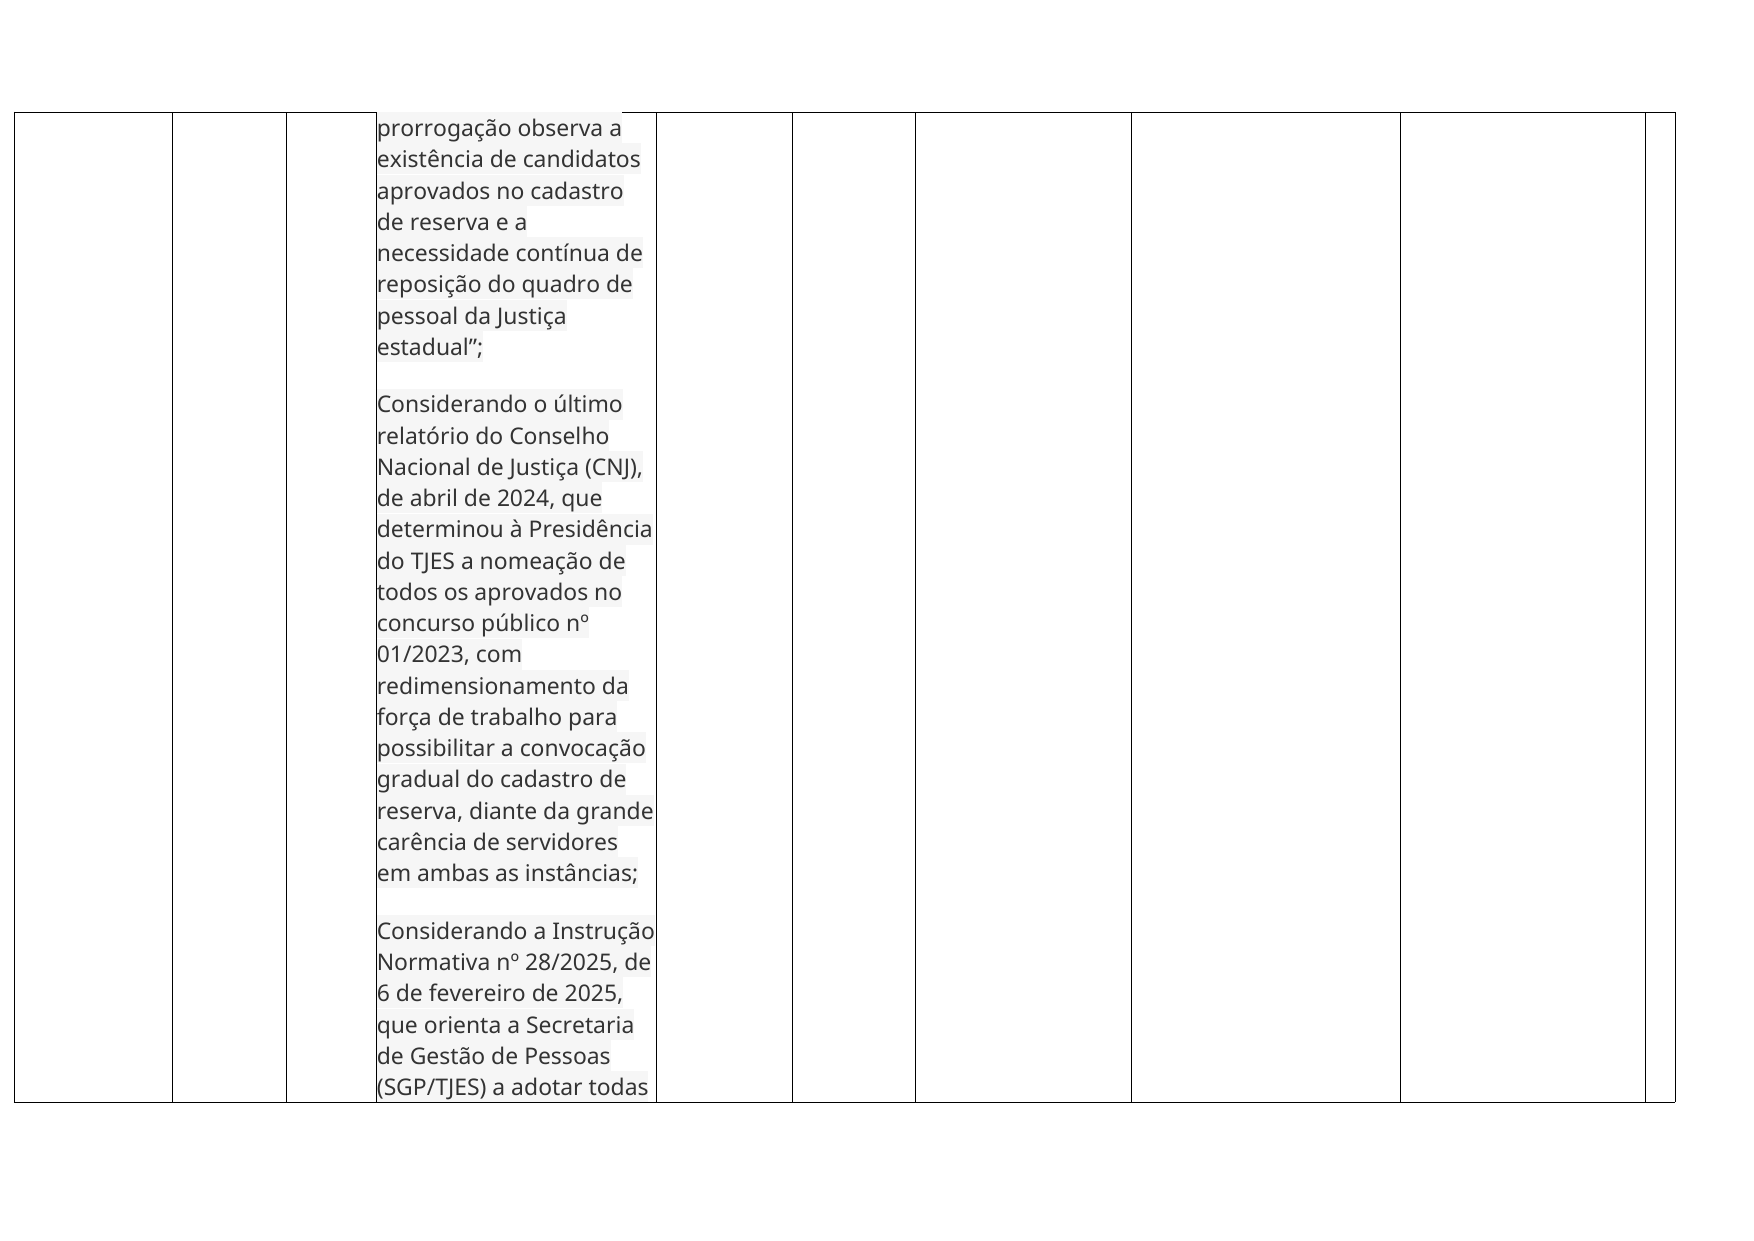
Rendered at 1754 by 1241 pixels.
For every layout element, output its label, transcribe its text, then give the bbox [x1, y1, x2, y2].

table_cell [657, 113, 792, 1102]
table_cell [1676, 112, 1745, 1102]
table_cell [15, 113, 172, 1102]
table_cell [1646, 113, 1675, 1102]
table_cell [793, 113, 915, 1102]
table_cell [1132, 113, 1400, 1102]
table_cell [916, 113, 1131, 1102]
table_cell [173, 113, 286, 1102]
table_cell [287, 113, 376, 1102]
table_cell [1401, 113, 1645, 1102]
table_cell prorrogação observa a existência de candidatos aprovados no cadastro de reserva e a necessidade contínua de reposição do quadro de pessoal da Justiça estadual”; Considerando o último relatório do Conselho Nacional de Justiça (CNJ), de abril de 2024, que determinou à Presidência do TJES a nomeação de todos os aprovados no concurso público nº 01/2023, com redimensionamento da força de trabalho para possibilitar a convocação gradual do cadastro de reserva, diante da grande carência de servidores em ambas as instâncias; Considerando a Instrução Normativa nº 28/2025, de 6 de fevereiro de 2025, que orienta a Secretaria de Gestão de Pessoas (SGP/TJES) a adotar todas [377, 113, 656, 1102]
